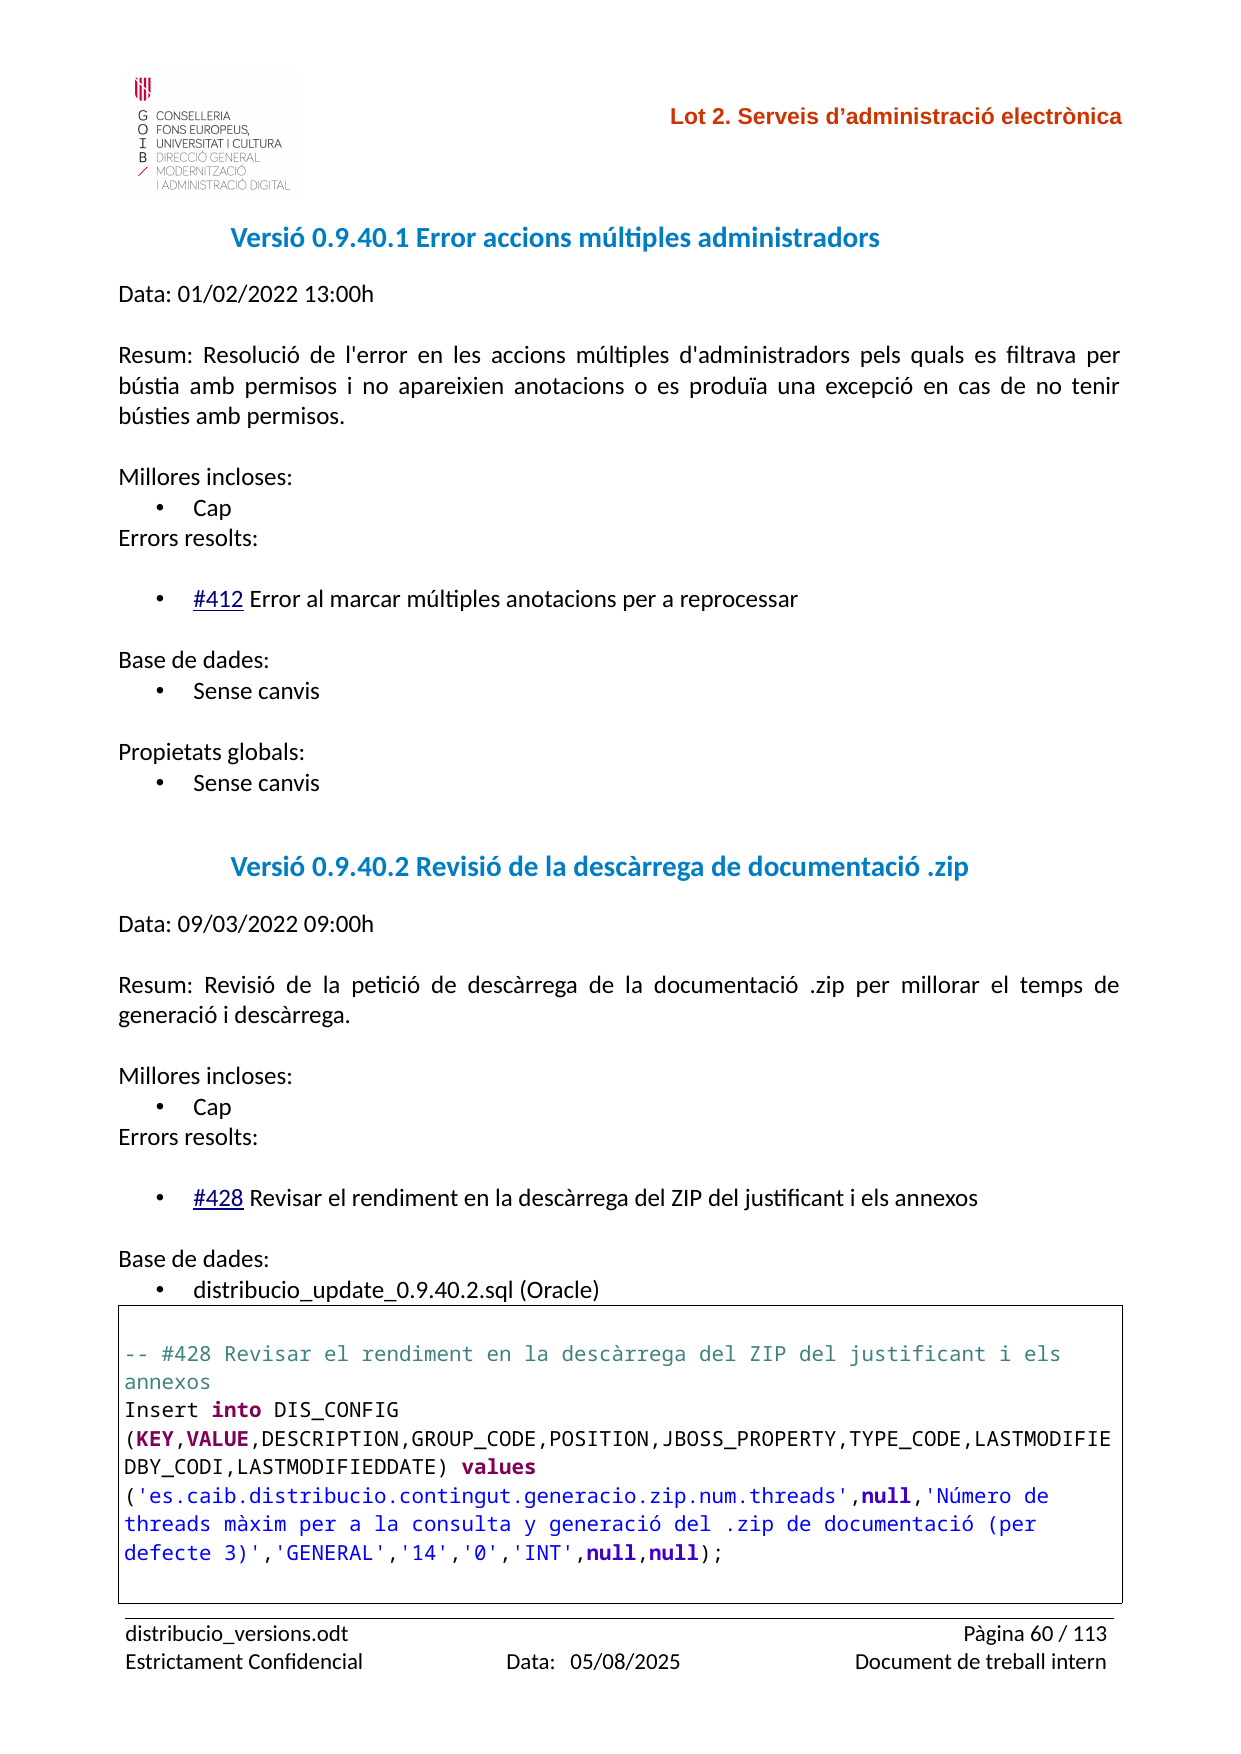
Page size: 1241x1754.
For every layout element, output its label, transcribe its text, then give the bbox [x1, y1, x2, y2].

text Resum: Resolució de l'error en les accions múltiples d'administradors pels quals es filtrava per bústia amb permisos i no apareixien anotacions o es produïa una excepció en cas de no tenir bústies amb permisos. [118, 339, 1122, 431]
text Millores incloses: [118, 462, 1122, 492]
text Errors resolts: [118, 1121, 1122, 1152]
list Cap [156, 492, 1122, 523]
text Resum: Revisió de la petició de descàrrega de la documentació .zip per millorar el temps de generació i descàrrega. [118, 969, 1122, 1030]
list Cap [156, 1091, 1122, 1121]
text Base de dades: [118, 1243, 1122, 1274]
text Errors resolts: [118, 523, 1122, 553]
text Base de dades: [118, 645, 1122, 675]
list #428 Revisar el rendiment en la descàrrega del ZIP del justificant i els annexos [156, 1182, 1122, 1213]
picture [126, 70, 299, 197]
list #412 Error al marcar múltiples anotacions per a reprocessar [156, 584, 1122, 614]
text Data: 01/02/2022 13:00h [118, 278, 1122, 309]
text Millores incloses: [118, 1060, 1122, 1091]
text Data: 09/03/2022 09:00h [118, 908, 1122, 938]
list Sense canvis [156, 675, 1122, 706]
list Sense canvis [156, 767, 1122, 797]
text Propietats globals: [118, 736, 1122, 767]
subtitle Versió 0.9.40.1 Error accions múltiples administradors [153, 219, 1122, 255]
table_header -- #428 Revisar el rendiment en la descàrrega del ZIP del justificant i els annexos Insert into DIS_CONFIG (KEY,VALUE,DESCRIPTION,GROUP_CODE,POSITION,JBOSS_PROPERTY,TYPE_CODE,LASTMODIFIEDBY_CODI,LASTMODIFIEDDATE) values ('es.caib.distribucio.contingut.generacio.zip.num.threads',null,'Número de threads màxim per a la consulta y generació del .zip de documentació (per defecte 3)','GENERAL','14','0','INT',null,null); [119, 1306, 1122, 1602]
subtitle Versió 0.9.40.2 Revisió de la descàrrega de documentació .zip [153, 848, 1122, 884]
list distribucio_update_0.9.40.2.sql (Oracle) [156, 1274, 1122, 1304]
